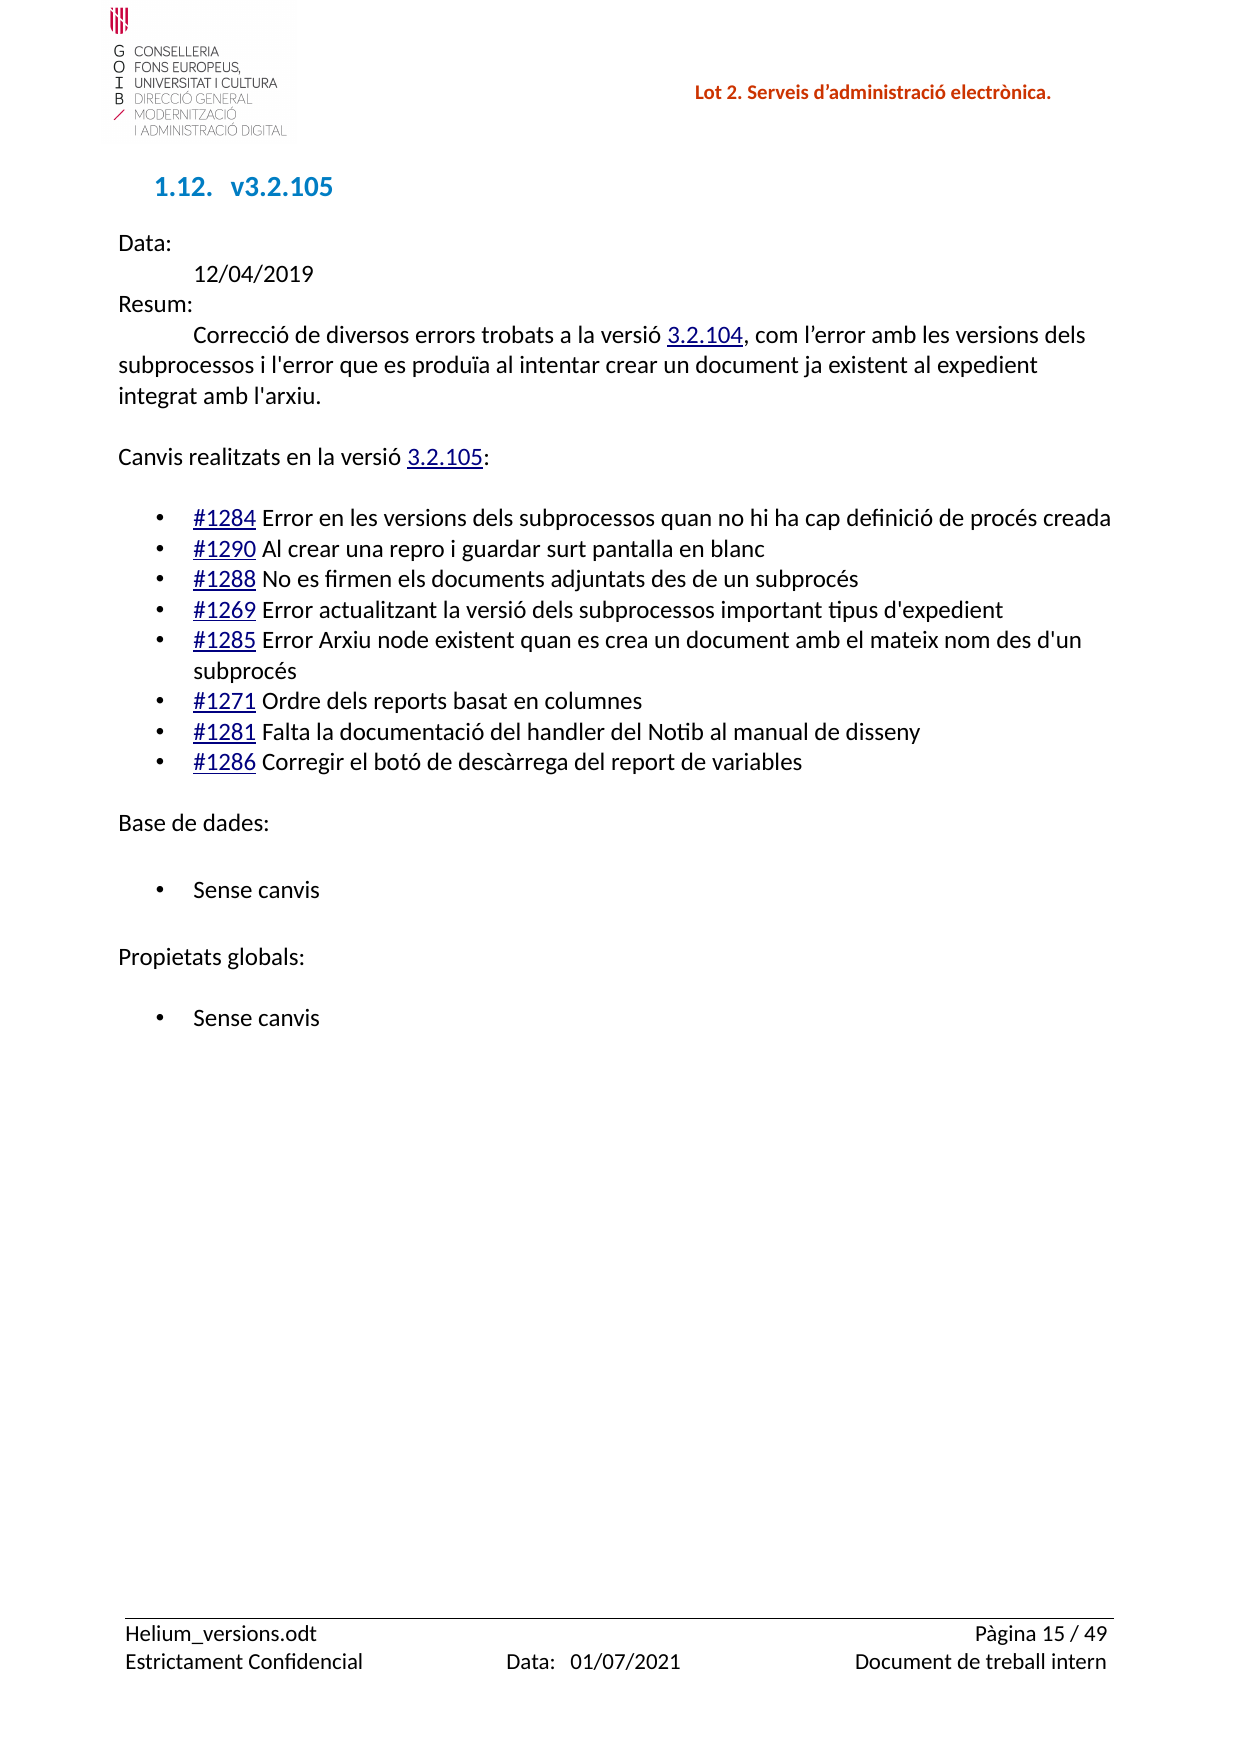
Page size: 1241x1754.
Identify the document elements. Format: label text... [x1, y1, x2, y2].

list #1290 Al crear una repro i guardar surt pantalla en blanc [156, 533, 1122, 563]
list #1288 No es firmen els documents adjuntats des de un subprocés [156, 563, 1122, 594]
list #1269 Error actualitzant la versió dels subprocessos important tipus d'expedient [156, 594, 1122, 624]
list #1281 Falta la documentació del handler del Notib al manual de disseny [156, 716, 1122, 746]
text Propietats globals: [118, 941, 1122, 972]
text 12/04/2019 [118, 258, 1122, 289]
list #1271 Ordre dels reports basat en columnes [156, 685, 1122, 716]
list #1285 Error Arxiu node existent quan es crea un document amb el mateix nom des d'un subprocés [156, 624, 1122, 685]
list Sense canvis [156, 1002, 1122, 1033]
list Sense canvis [156, 874, 1122, 905]
text Correcció de diversos errors trobats a la versió 3.2.104, com l’error amb les versions dels subprocessos i l'error que es produïa al intentar crear un document ja existent al expedient integrat amb l'arxiu. [118, 319, 1122, 411]
picture [100, 0, 297, 144]
subtitle v3.2.105 [153, 168, 1122, 204]
text Base de dades: [118, 807, 1122, 838]
list #1284 Error en les versions dels subprocessos quan no hi ha cap definició de procés creada [156, 502, 1122, 533]
list #1286 Corregir el botó de descàrrega del report de variables [156, 746, 1122, 777]
text Resum: [118, 289, 1122, 319]
text Data: [118, 228, 1122, 258]
text Canvis realitzats en la versió 3.2.105: [118, 441, 1122, 472]
